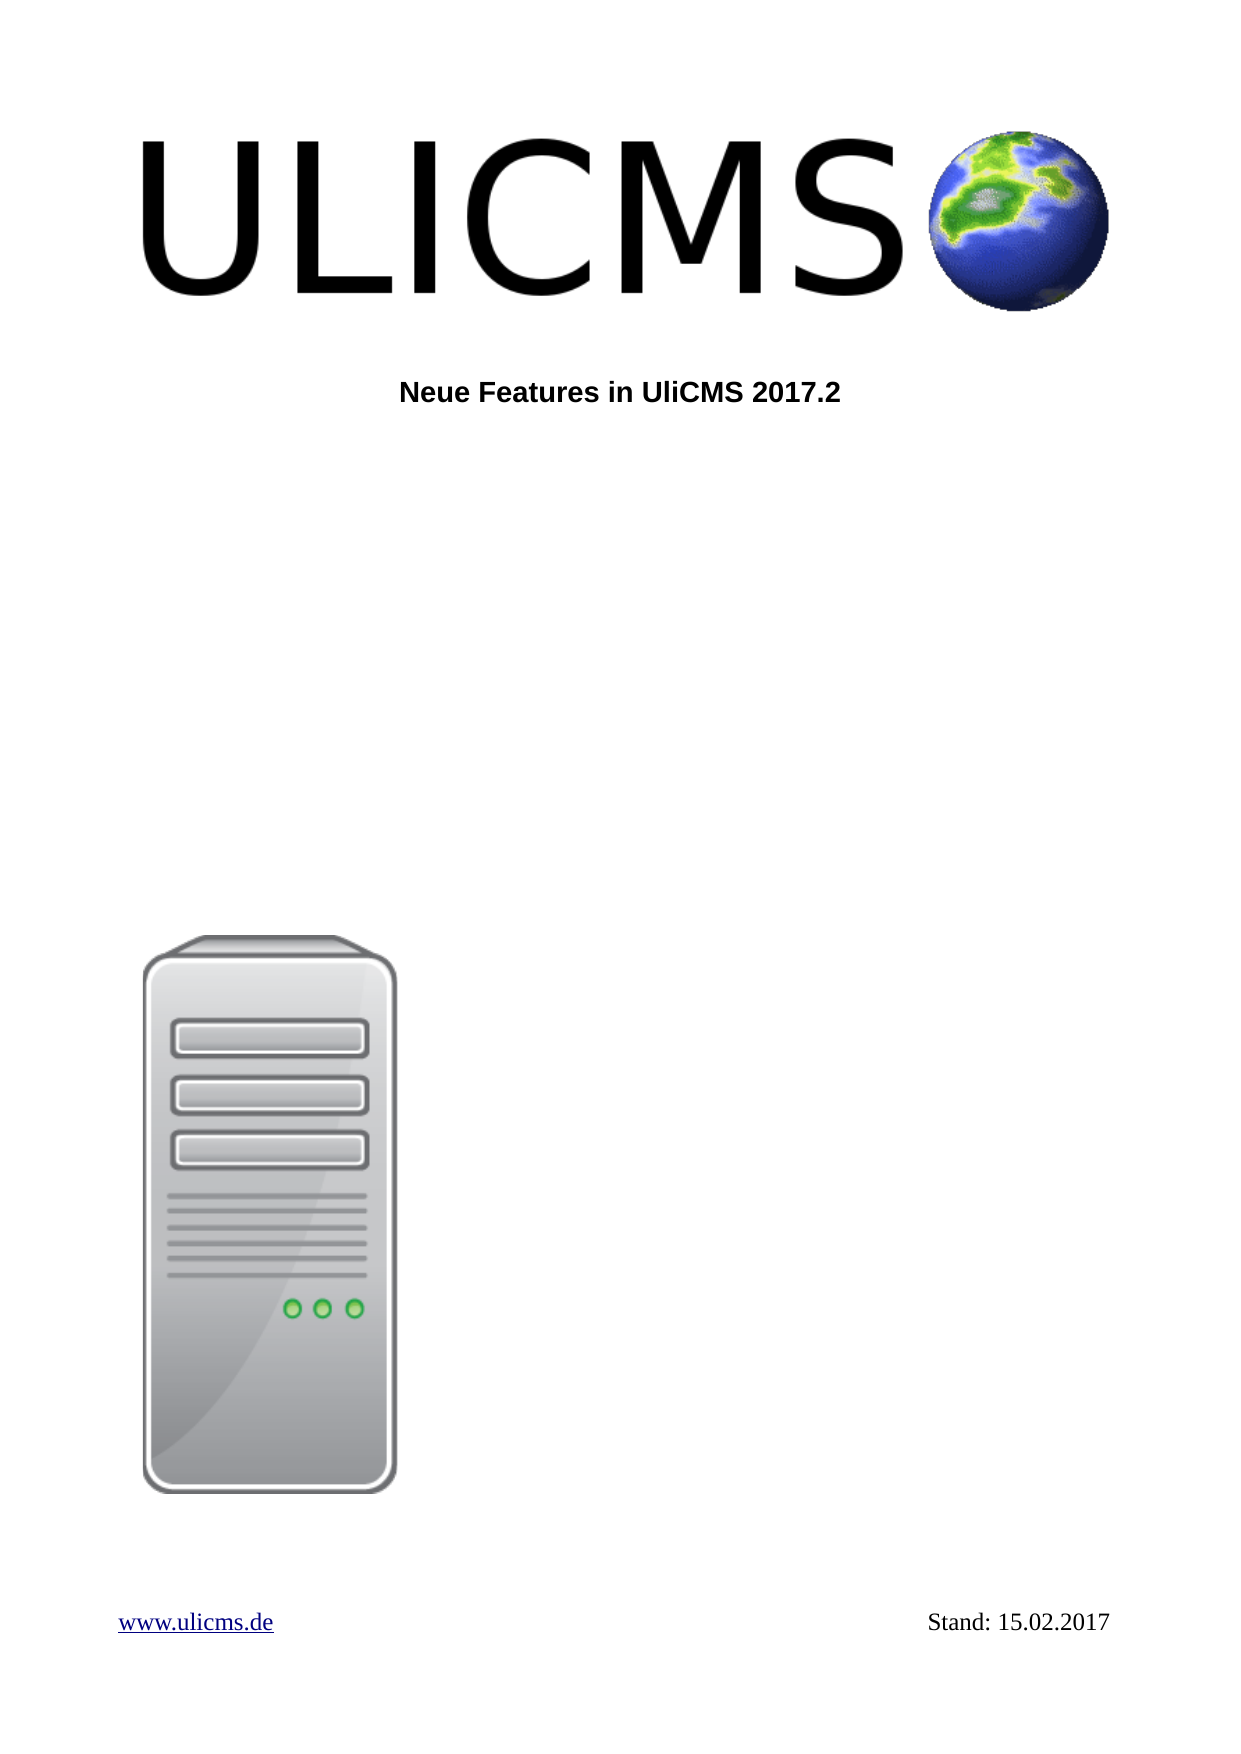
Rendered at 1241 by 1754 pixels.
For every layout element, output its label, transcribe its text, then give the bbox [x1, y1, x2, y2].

picture [142, 935, 398, 1494]
subtitle Neue Features in UliCMS 2017.2 [118, 375, 1122, 408]
picture [115, 118, 1117, 321]
